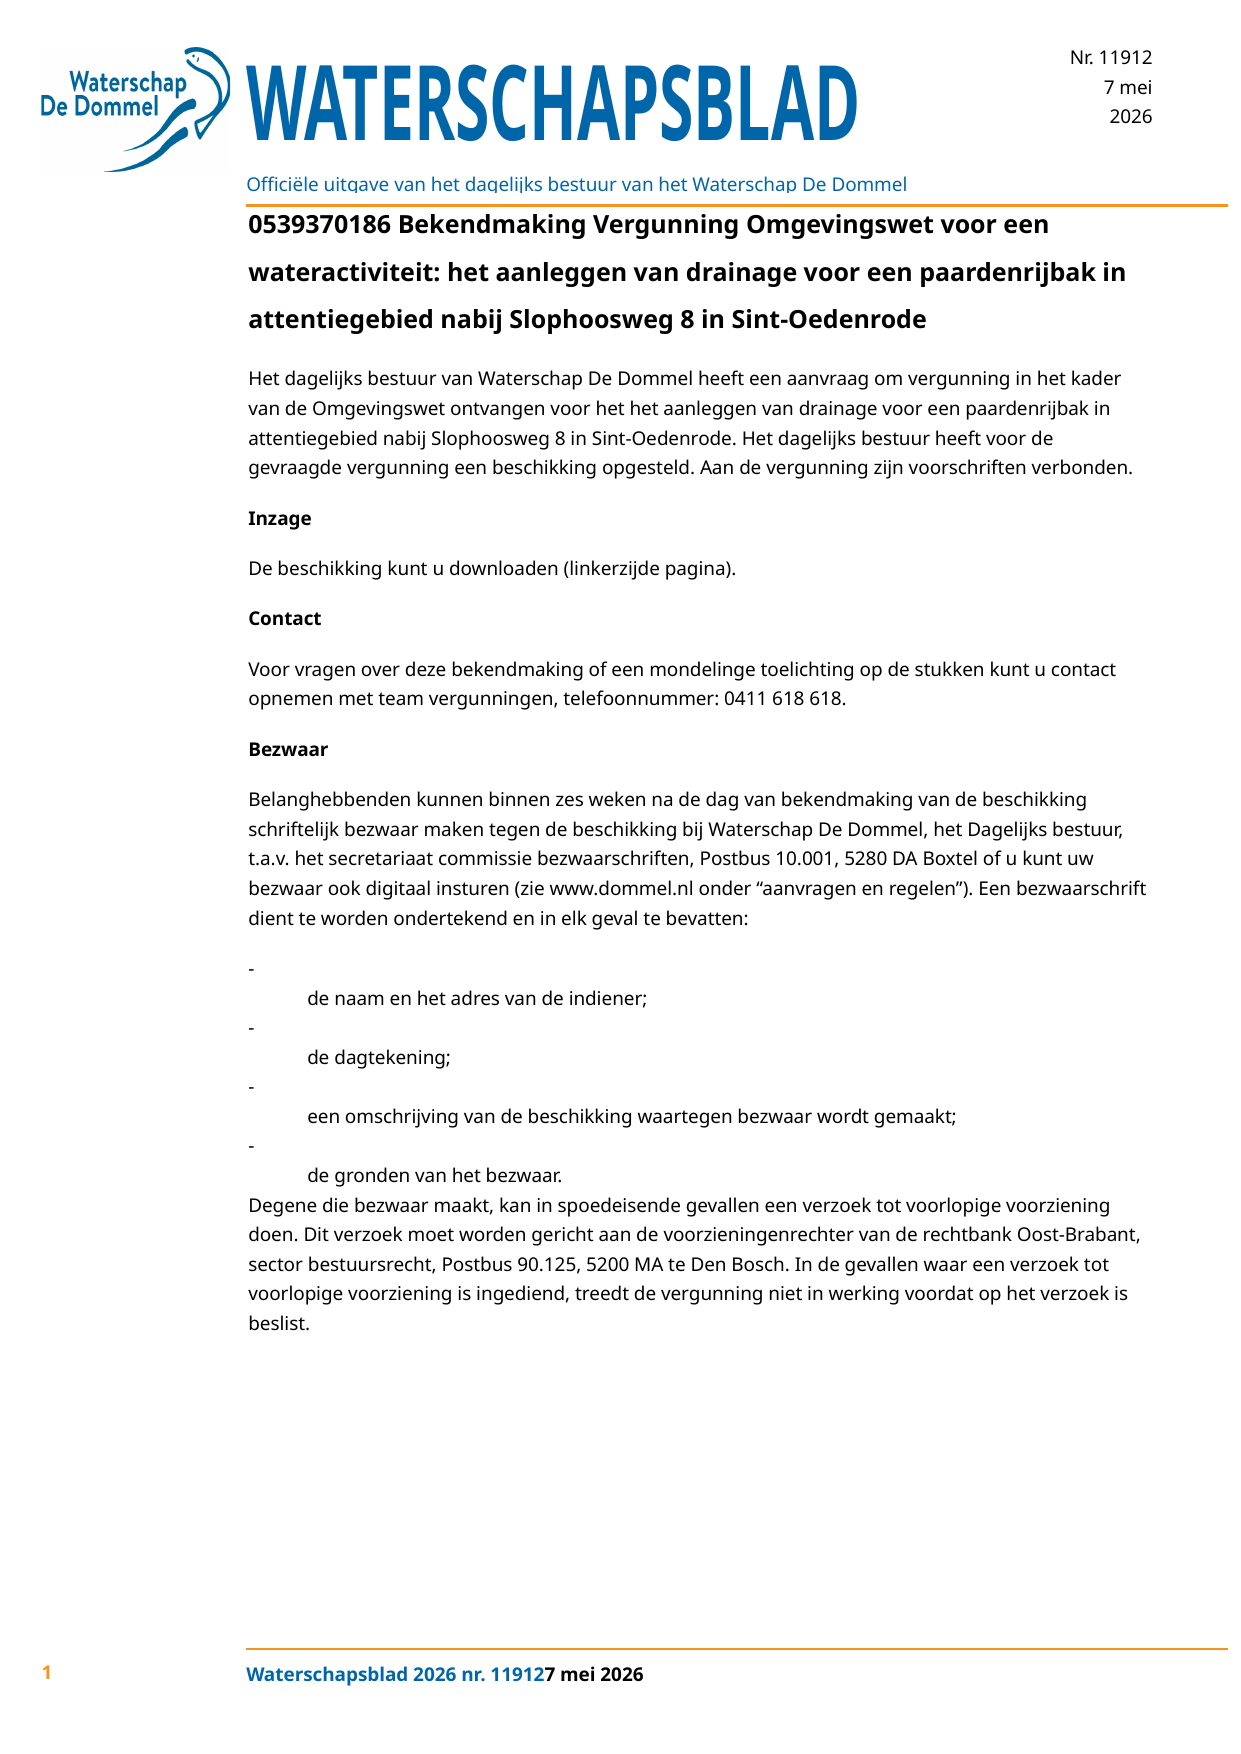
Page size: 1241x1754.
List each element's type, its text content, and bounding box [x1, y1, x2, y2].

text Het dagelijks bestuur van Waterschap De Dommel heeft een aanvraag om vergunning in het kader van de Omgevingswet ontvangen voor het het aanleggen van drainage voor een paardenrijbak in attentiegebied nabij Slophoosweg 8 in Sint-Oedenrode. Het dagelijks bestuur heeft voor de gevraagde vergunning een beschikking opgesteld. Aan de vergunning zijn voorschriften verbonden. [248, 366, 1152, 480]
text De beschikking kunt u downloaden (linkerzijde pagina). [248, 555, 1152, 581]
list de gronden van het bezwaar. [248, 1162, 1152, 1188]
text 0539370186 Bekendmaking Vergunning Omgevingswet voor een wateractiviteit: het aanleggen van drainage voor een paardenrijbak in attentiegebied nabij Slophoosweg 8 in Sint-Oedenrode [248, 207, 1152, 336]
text Bezwaar [248, 736, 1152, 762]
list de naam en het adres van de indiener; [248, 985, 1152, 1010]
text Inzage [248, 505, 1152, 530]
text Degene die bezwaar maakt, kan in spoedeisende gevallen een verzoek tot voorlopige voorziening doen. Dit verzoek moet worden gericht aan de voorzieningenrechter van de rechtbank Oost-Brabant, sector bestuursrecht, Postbus 90.125, 5200 MA te Den Bosch. In de gevallen waar een verzoek tot voorlopige voorziening is ingediend, treedt de vergunning niet in werking voordat op het verzoek is beslist. [248, 1192, 1152, 1336]
text Contact [248, 606, 1152, 631]
picture [198, 118, 210, 131]
list een omschrijving van de beschikking waartegen bezwaar wordt gemaakt; [248, 1103, 1152, 1129]
picture [204, 47, 231, 76]
picture [41, 47, 231, 172]
list de dagtekening; [248, 1044, 1152, 1069]
text Voor vragen over deze bekendmaking of een mondelinge toelichting op de stukken kunt u contact opnemen met team vergunningen, telefoonnummer: 0411 618 618. [248, 656, 1152, 711]
picture [45, 99, 51, 111]
text Belanghebbenden kunnen binnen zes weken na de dag van bekendmaking van de beschikking schriftelijk bezwaar maken tegen de beschikking bij Waterschap De Dommel, het Dagelijks bestuur, t.a.v. het secretariaat commissie bezwaarschriften, Postbus 10.001, 5280 DA Boxtel of u kunt uw bezwaar ook digitaal insturen (zie www.dommel.nl onder “aanvragen en regelen”). Een bezwaarschrift dient te worden ondertekend en in elk geval te bevatten: [248, 786, 1152, 930]
